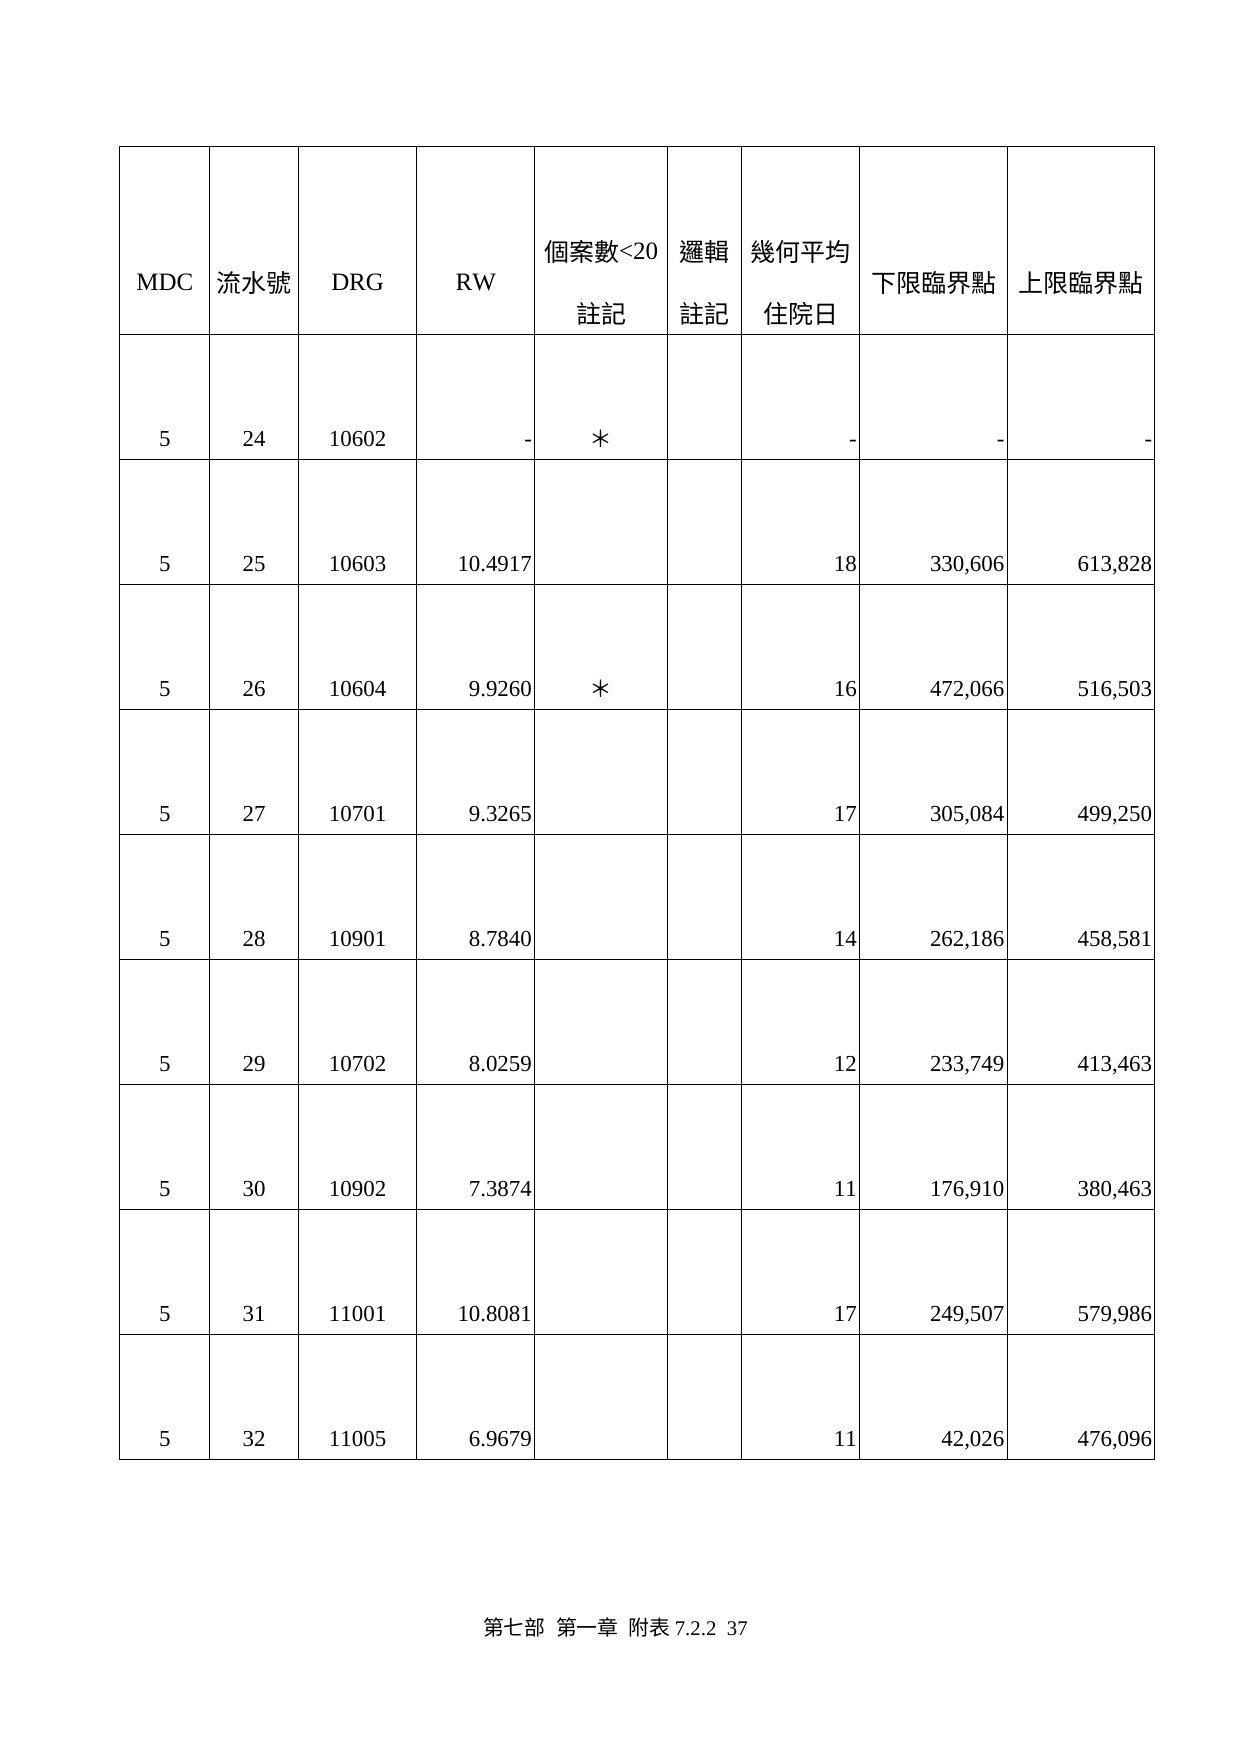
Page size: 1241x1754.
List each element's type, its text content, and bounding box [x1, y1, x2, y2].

table_cell 5 [120, 710, 209, 834]
table_cell 5 [120, 585, 209, 709]
table_cell [535, 460, 667, 584]
table_cell 5 [120, 1085, 209, 1209]
table_cell ＊ [535, 335, 667, 459]
table_cell [668, 585, 741, 709]
table_cell 176,910 [860, 1085, 1007, 1209]
table_cell [535, 1335, 667, 1459]
table_cell [668, 1085, 741, 1209]
table_header MDC [120, 147, 209, 334]
table_cell - [860, 335, 1007, 459]
table_cell [535, 1210, 667, 1334]
table_cell - [417, 335, 534, 459]
table_header 邏輯註記 [668, 147, 741, 334]
table_cell 25 [210, 460, 298, 584]
table_cell 5 [120, 335, 209, 459]
table_header 下限臨界點 [860, 147, 1007, 334]
table_cell 32 [210, 1335, 298, 1459]
table_cell - [742, 335, 859, 459]
table_cell [535, 835, 667, 959]
table_cell 476,096 [1008, 1335, 1154, 1459]
table_cell 5 [120, 835, 209, 959]
table_cell 330,606 [860, 460, 1007, 584]
table_cell 233,749 [860, 960, 1007, 1084]
table_cell 11 [742, 1085, 859, 1209]
table_cell 10.8081 [417, 1210, 534, 1334]
table_cell [668, 960, 741, 1084]
table_cell 10.4917 [417, 460, 534, 584]
table_cell 458,581 [1008, 835, 1154, 959]
table_cell 10602 [299, 335, 416, 459]
table_cell 516,503 [1008, 585, 1154, 709]
table_cell 413,463 [1008, 960, 1154, 1084]
table_header 流水號 [210, 147, 298, 334]
table_cell 8.0259 [417, 960, 534, 1084]
table_cell 5 [120, 460, 209, 584]
table_cell 30 [210, 1085, 298, 1209]
table_cell 18 [742, 460, 859, 584]
table_cell 17 [742, 710, 859, 834]
table_cell 10901 [299, 835, 416, 959]
table_cell 305,084 [860, 710, 1007, 834]
table_header 個案數<20註記 [535, 147, 667, 334]
table_cell [668, 460, 741, 584]
table_cell 262,186 [860, 835, 1007, 959]
table_cell 11005 [299, 1335, 416, 1459]
table_cell 10902 [299, 1085, 416, 1209]
table_header 幾何平均住院日 [742, 147, 859, 334]
table_cell 11001 [299, 1210, 416, 1334]
table_cell [535, 710, 667, 834]
table_cell 579,986 [1008, 1210, 1154, 1334]
table_cell 11 [742, 1335, 859, 1459]
table_cell [668, 835, 741, 959]
table_cell 613,828 [1008, 460, 1154, 584]
table_cell 8.7840 [417, 835, 534, 959]
table_cell 28 [210, 835, 298, 959]
table_cell 6.9679 [417, 1335, 534, 1459]
table_cell 499,250 [1008, 710, 1154, 834]
table_cell 10701 [299, 710, 416, 834]
table_cell [535, 1085, 667, 1209]
table_cell [668, 1335, 741, 1459]
table_cell [668, 710, 741, 834]
table_cell 31 [210, 1210, 298, 1334]
table_cell - [1008, 335, 1154, 459]
table_cell 7.3874 [417, 1085, 534, 1209]
table_cell 16 [742, 585, 859, 709]
table_cell 249,507 [860, 1210, 1007, 1334]
table_cell 17 [742, 1210, 859, 1334]
table_cell 5 [120, 960, 209, 1084]
table_cell 10702 [299, 960, 416, 1084]
table_header RW [417, 147, 534, 334]
table_cell [668, 335, 741, 459]
table_cell [668, 1210, 741, 1334]
table_cell ＊ [535, 585, 667, 709]
table_cell 9.3265 [417, 710, 534, 834]
table_cell 26 [210, 585, 298, 709]
table_cell 27 [210, 710, 298, 834]
table_cell [535, 960, 667, 1084]
table_cell 380,463 [1008, 1085, 1154, 1209]
table_cell 10604 [299, 585, 416, 709]
table_cell 29 [210, 960, 298, 1084]
table_cell 472,066 [860, 585, 1007, 709]
table_header DRG [299, 147, 416, 334]
table_cell 5 [120, 1210, 209, 1334]
table_header 上限臨界點 [1008, 147, 1154, 334]
table_cell 12 [742, 960, 859, 1084]
table_cell 42,026 [860, 1335, 1007, 1459]
table_cell 9.9260 [417, 585, 534, 709]
table_cell 5 [120, 1335, 209, 1459]
table_cell 14 [742, 835, 859, 959]
table_cell 10603 [299, 460, 416, 584]
table_cell 24 [210, 335, 298, 459]
